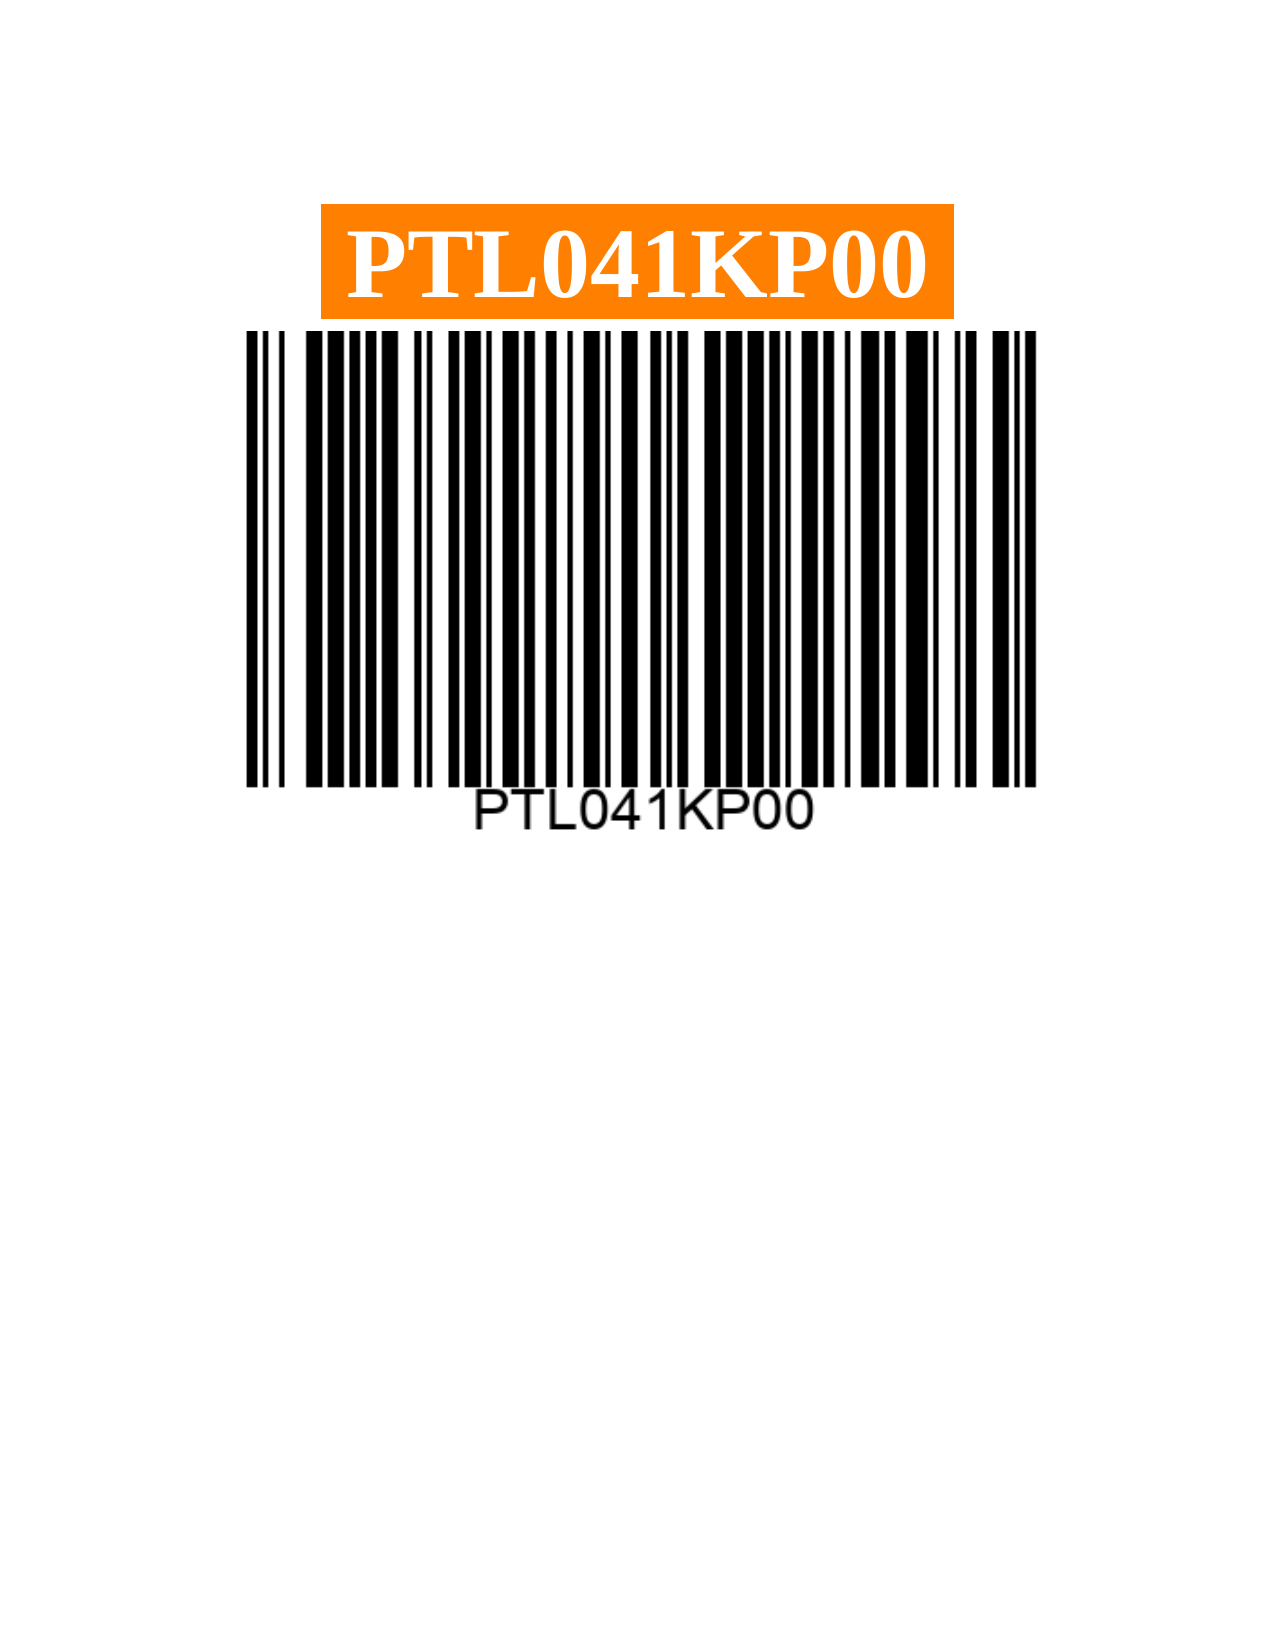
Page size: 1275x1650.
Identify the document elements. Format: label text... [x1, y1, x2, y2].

text PTL041KP00 [118, 204, 1157, 319]
picture [193, 331, 1094, 856]
